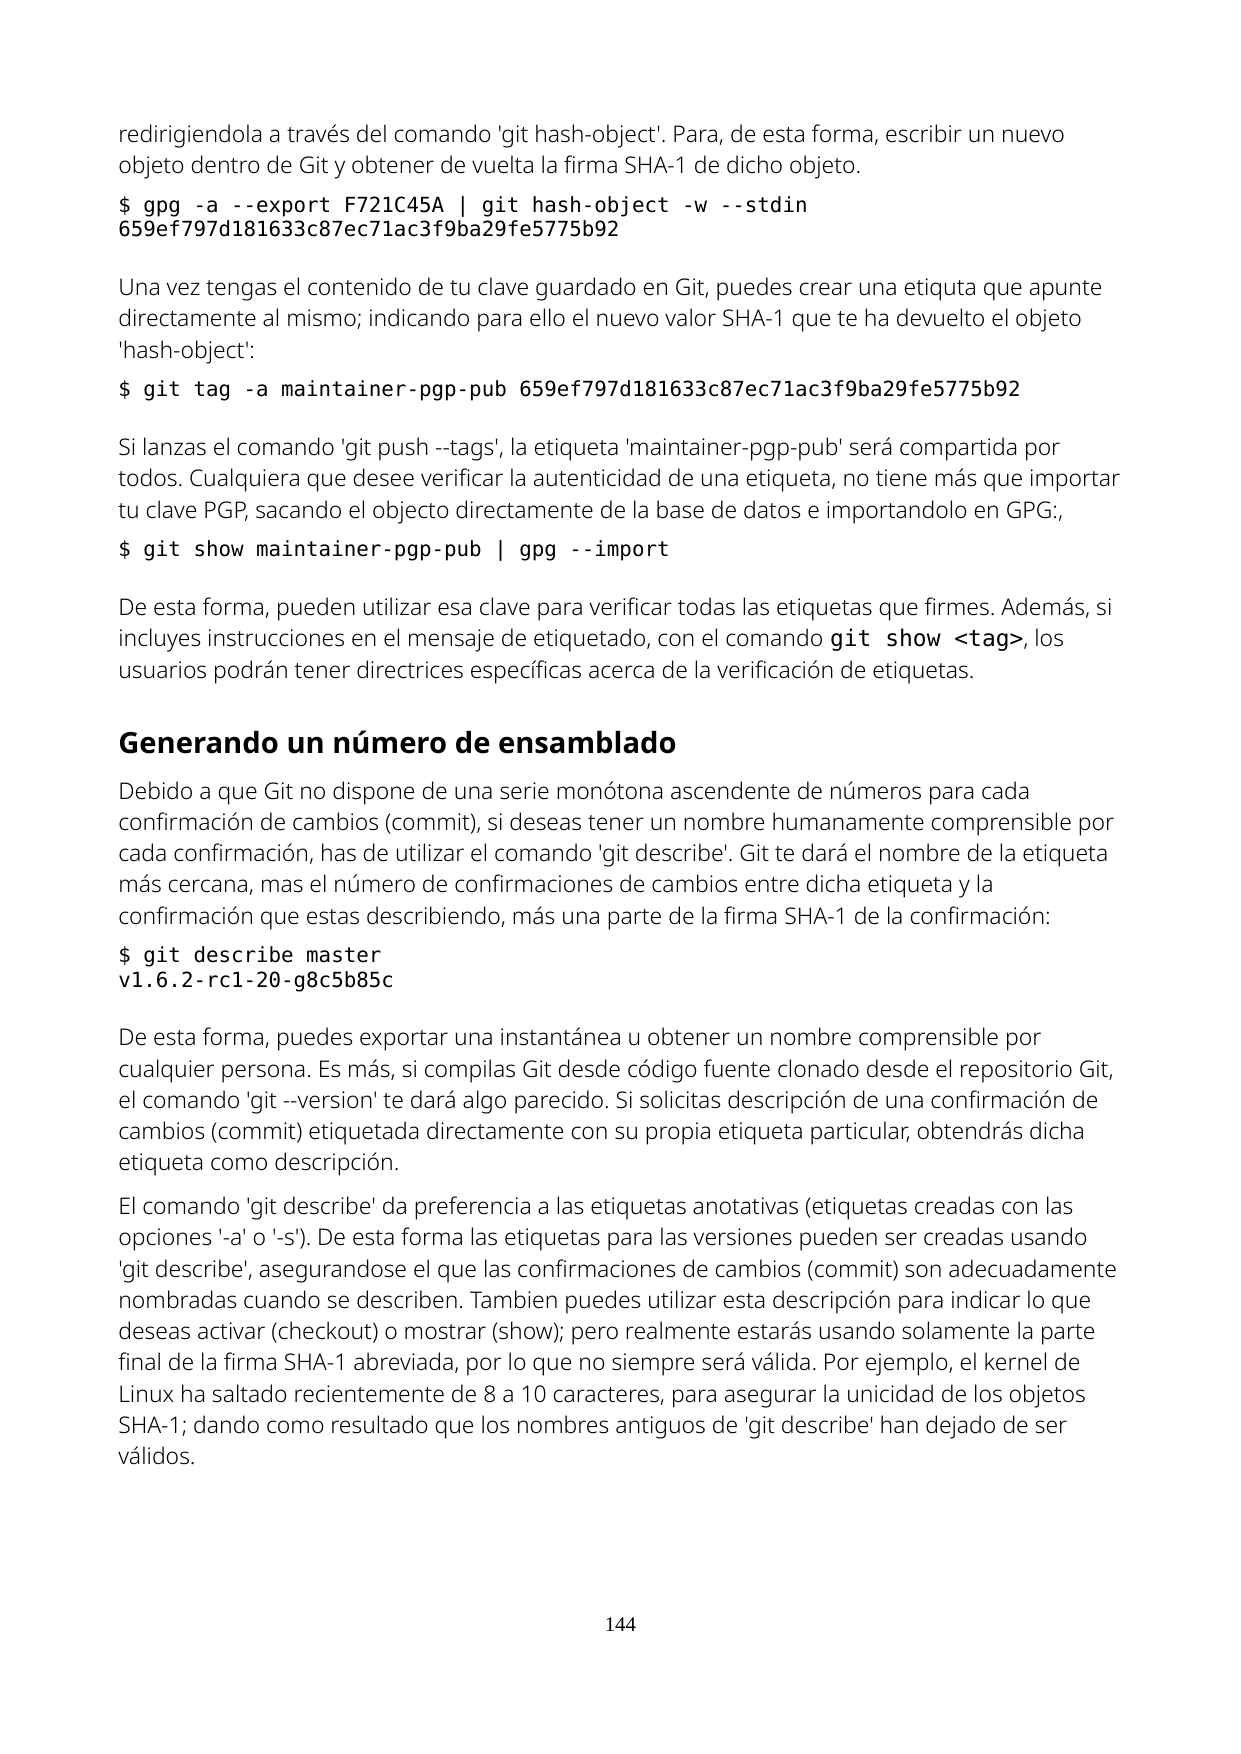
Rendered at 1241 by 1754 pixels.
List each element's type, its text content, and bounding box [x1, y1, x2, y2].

text El comando 'git describe' da preferencia a las etiquetas anotativas (etiquetas creadas con las opciones '-a' o '-s'). De esta forma las etiquetas para las versiones pueden ser creadas usando 'git describe', asegurandose el que las confirmaciones de cambios (commit) son adecuadamente nombradas cuando se describen. Tambien puedes utilizar esta descripción para indicar lo que deseas activar (checkout) o mostrar (show); pero realmente estarás usando solamente la parte final de la firma SHA-1 abreviada, por lo que no siempre será válida. Por ejemplo, el kernel de Linux ha saltado recientemente de 8 a 10 caracteres, para asegurar la unicidad de los objetos SHA-1; dando como resultado que los nombres antiguos de 'git describe' han dejado de ser válidos. [118, 1190, 1122, 1471]
text De esta forma, puedes exportar una instantánea u obtener un nombre comprensible por cualquier persona. Es más, si compilas Git desde código fuente clonado desde el repositorio Git, el comando 'git --version' te dará algo parecido. Si solicitas descripción de una confirmación de cambios (commit) etiquetada directamente con su propia etiqueta particular, obtendrás dicha etiqueta como descripción. [118, 1021, 1122, 1178]
text $ gpg -a --export F721C45A | git hash-object -w --stdin [118, 193, 1122, 217]
text Debido a que Git no dispone de una serie monótona ascendente de números para cada confirmación de cambios (commit), si deseas tener un nombre humanamente comprensible por cada confirmación, has de utilizar el comando 'git describe'. Git te dará el nombre de la etiqueta más cercana, mas el número de confirmaciones de cambios entre dicha etiqueta y la confirmación que estas describiendo, más una parte de la firma SHA-1 de la confirmación: [118, 774, 1122, 931]
text Una vez tengas el contenido de tu clave guardado en Git, puedes crear una etiquta que apunte directamente al mismo; indicando para ello el nuevo valor SHA-1 que te ha devuelto el objeto 'hash-object': [118, 271, 1122, 365]
subtitle Generando un número de ensamblado [118, 722, 1122, 762]
text v1.6.2-rc1-20-g8c5b85c [118, 968, 1122, 992]
text De esta forma, pueden utilizar esa clave para verificar todas las etiquetas que firmes. Además, si incluyes instrucciones en el mensaje de etiquetado, con el comando git show <tag>, los usuarios podrán tener directrices específicas acerca de la verificación de etiquetas. [118, 591, 1122, 685]
text $ git tag -a maintainer-pgp-pub 659ef797d181633c87ec71ac3f9ba29fe5775b92 [118, 377, 1122, 402]
text 659ef797d181633c87ec71ac3f9ba29fe5775b92 [118, 217, 1122, 242]
text $ git show maintainer-pgp-pub | gpg --import [118, 537, 1122, 562]
text Si lanzas el comando 'git push --tags', la etiqueta 'maintainer-pgp-pub' será compartida por todos. Cualquiera que desee verificar la autenticidad de una etiqueta, no tiene más que importar tu clave PGP, sacando el objecto directamente de la base de datos e importandolo en GPG:, [118, 431, 1122, 525]
text redirigiendola a través del comando 'git hash-object'. Para, de esta forma, escribir un nuevo objeto dentro de Git y obtener de vuelta la firma SHA-1 de dicho objeto. [118, 118, 1122, 181]
text $ git describe master [118, 943, 1122, 968]
